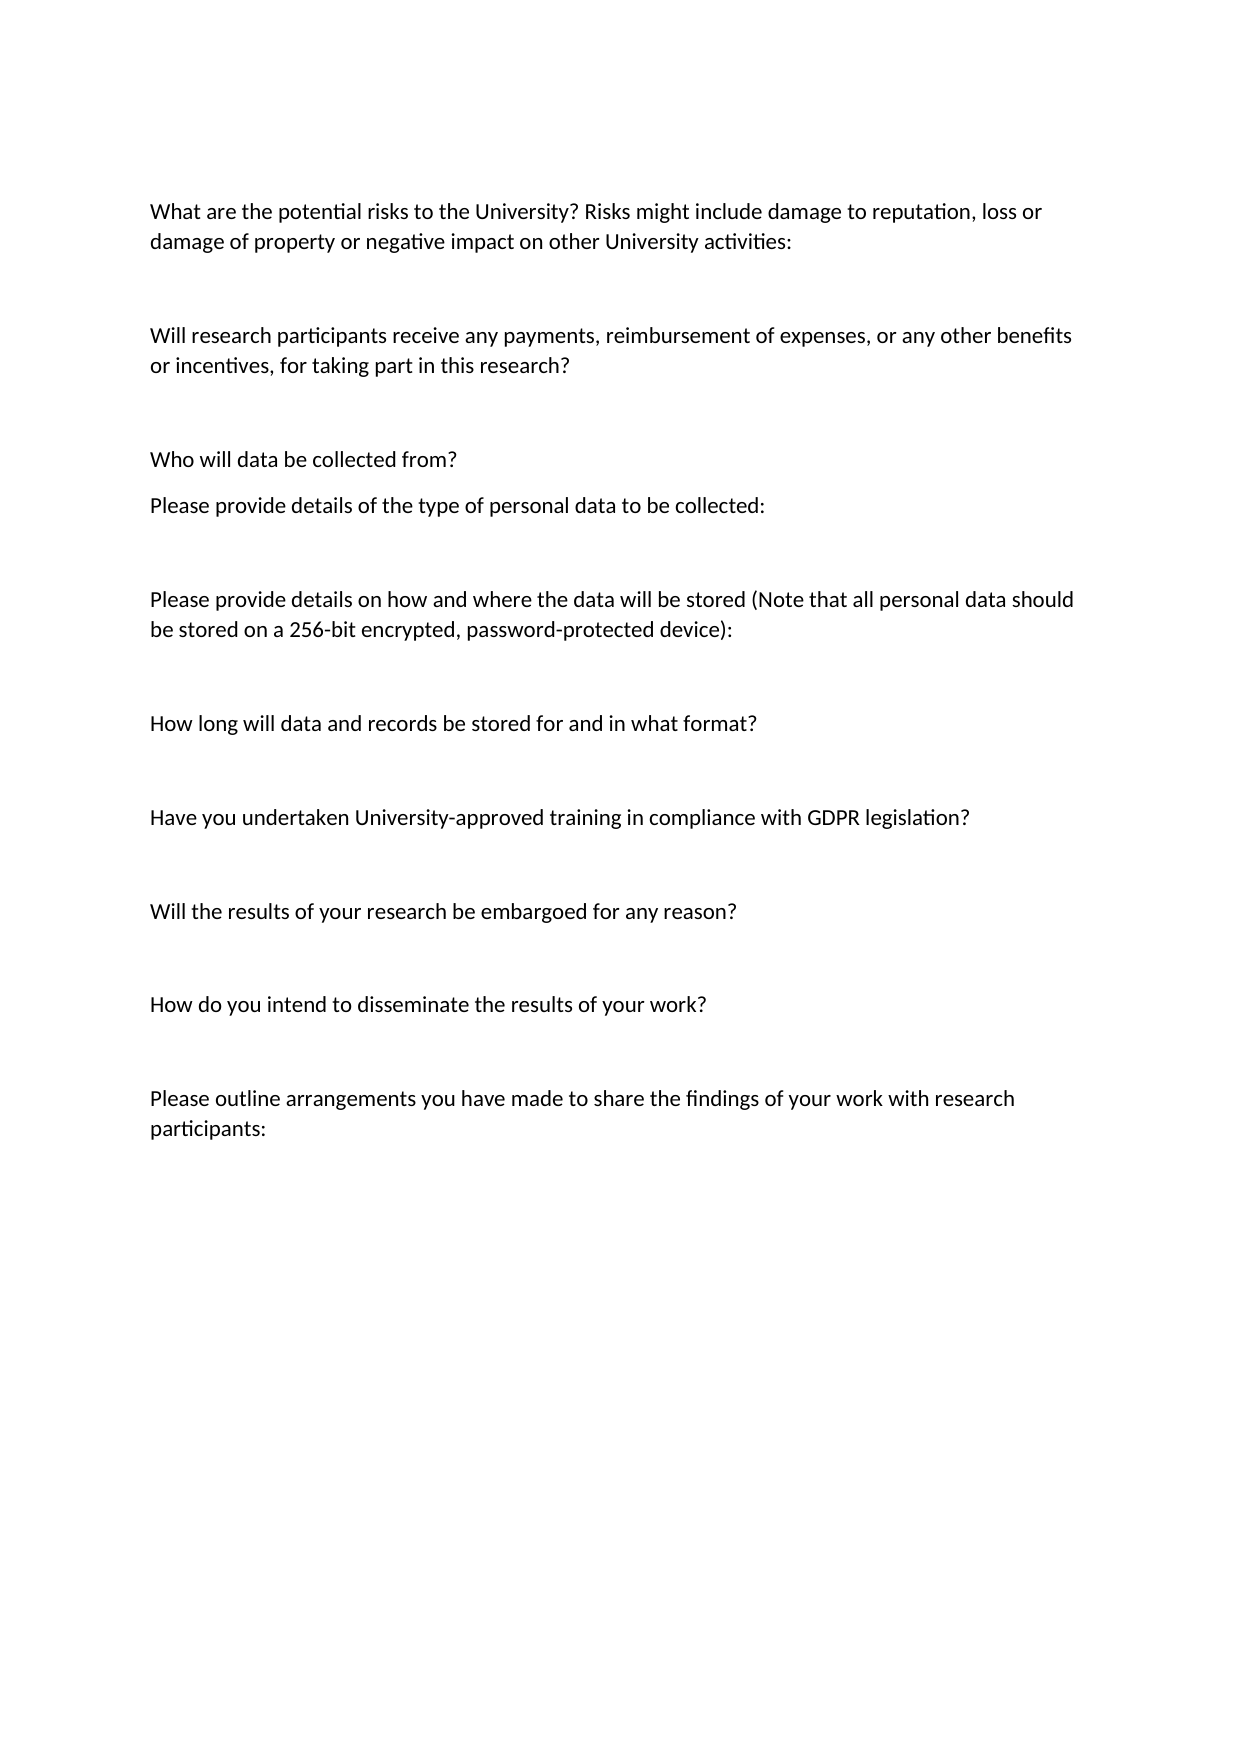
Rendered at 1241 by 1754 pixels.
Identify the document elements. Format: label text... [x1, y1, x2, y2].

text Please provide details of the type of personal data to be collected: [150, 492, 1090, 520]
text What are the potential risks to the University? Risks might include damage to reputation, loss or damage of property or negative impact on other University activities: [150, 197, 1090, 255]
text Please provide details on how and where the data will be stored (Note that all personal data should be stored on a 256-bit encrypted, password-protected device): [150, 585, 1090, 644]
text Who will data be collected from? [150, 445, 1090, 473]
text How do you intend to disseminate the results of your work? [150, 991, 1090, 1019]
text Have you undertaken University-approved training in compliance with GDPR legislation? [150, 803, 1090, 831]
text How long will data and records be stored for and in what format? [150, 709, 1090, 737]
text Please outline arrangements you have made to share the findings of your work with research participants: [150, 1084, 1090, 1143]
text Will research participants receive any payments, reimbursement of expenses, or any other benefits or incentives, for taking part in this research? [150, 321, 1090, 379]
text Will the results of your research be embargoed for any reason? [150, 897, 1090, 925]
